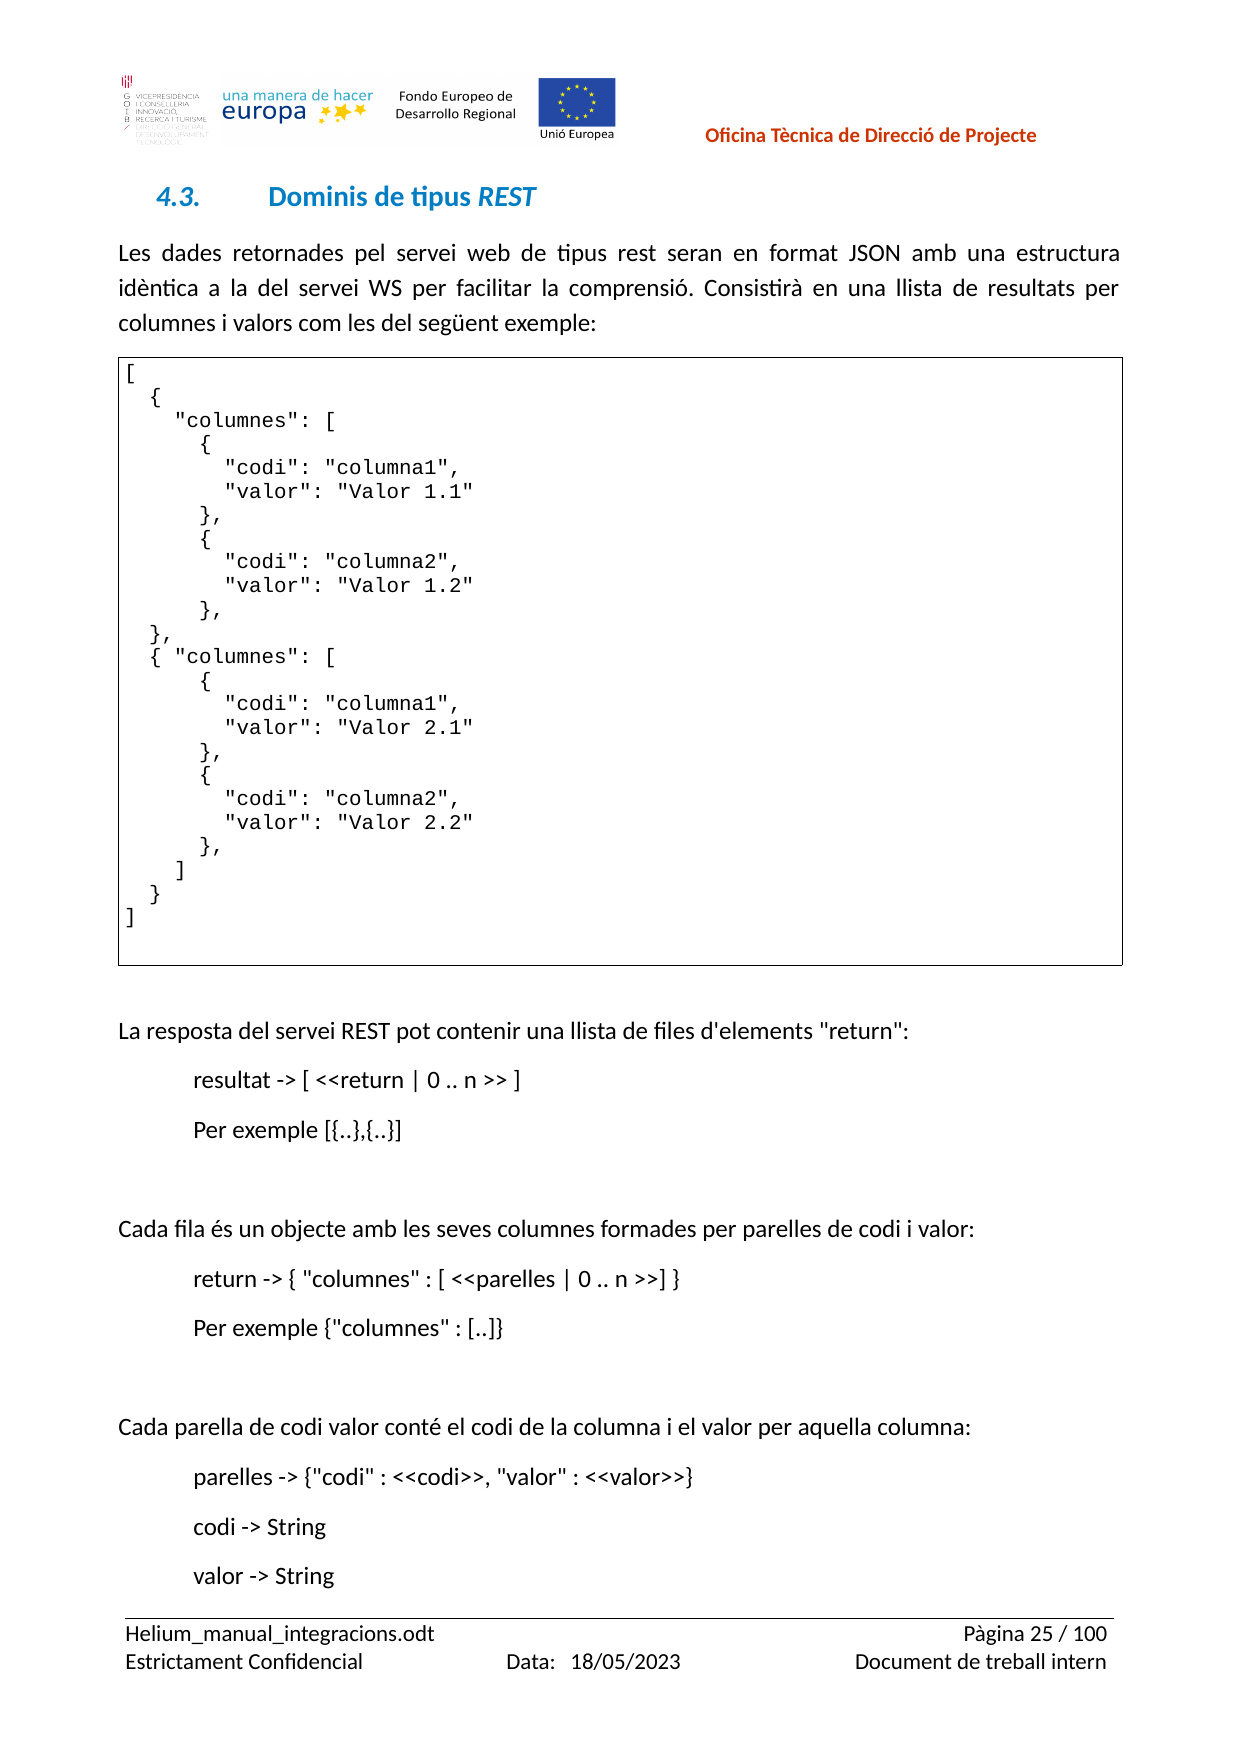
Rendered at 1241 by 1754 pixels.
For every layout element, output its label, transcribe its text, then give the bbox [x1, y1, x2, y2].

text Per exemple {"columnes" : [..]} [118, 1312, 1122, 1343]
subtitle Dominis de tipus REST [156, 178, 1122, 213]
table_header [ { "columnes": [ { "codi": "columna1", "valor": "Valor 1.1" }, { "codi": "columna2", "valor": "Valor 1.2" }, }, { "columnes": [ { "codi": "columna1", "valor": "Valor 2.1" }, { "codi": "columna2", "valor": "Valor 2.2" }, ] } ] [119, 358, 1122, 965]
text return -> { "columnes" : [ <<parelles | 0 .. n >>] } [118, 1263, 1122, 1293]
text Cada parella de codi valor conté el codi de la columna i el valor per aquella columna: [118, 1411, 1122, 1442]
text Per exemple [{..},{..}] [118, 1114, 1122, 1144]
text codi -> String [118, 1511, 1122, 1541]
text La resposta del servei REST pot contenir una llista de files d'elements "return": [118, 1015, 1122, 1045]
text parelles -> {"codi" : <<codi>>, "valor" : <<valor>>} [118, 1461, 1122, 1492]
picture [118, 73, 213, 147]
picture [219, 73, 621, 147]
text Les dades retornades pel servei web de tipus rest seran en format JSON amb una estructura idèntica a la del servei WS per facilitar la comprensió. Consistirà en una llista de resultats per columnes i valors com les del següent exemple: [118, 237, 1122, 337]
text resultat -> [ <<return | 0 .. n >> ] [118, 1064, 1122, 1095]
text valor -> String [118, 1560, 1122, 1591]
text Cada fila és un objecte amb les seves columnes formades per parelles de codi i valor: [118, 1213, 1122, 1244]
